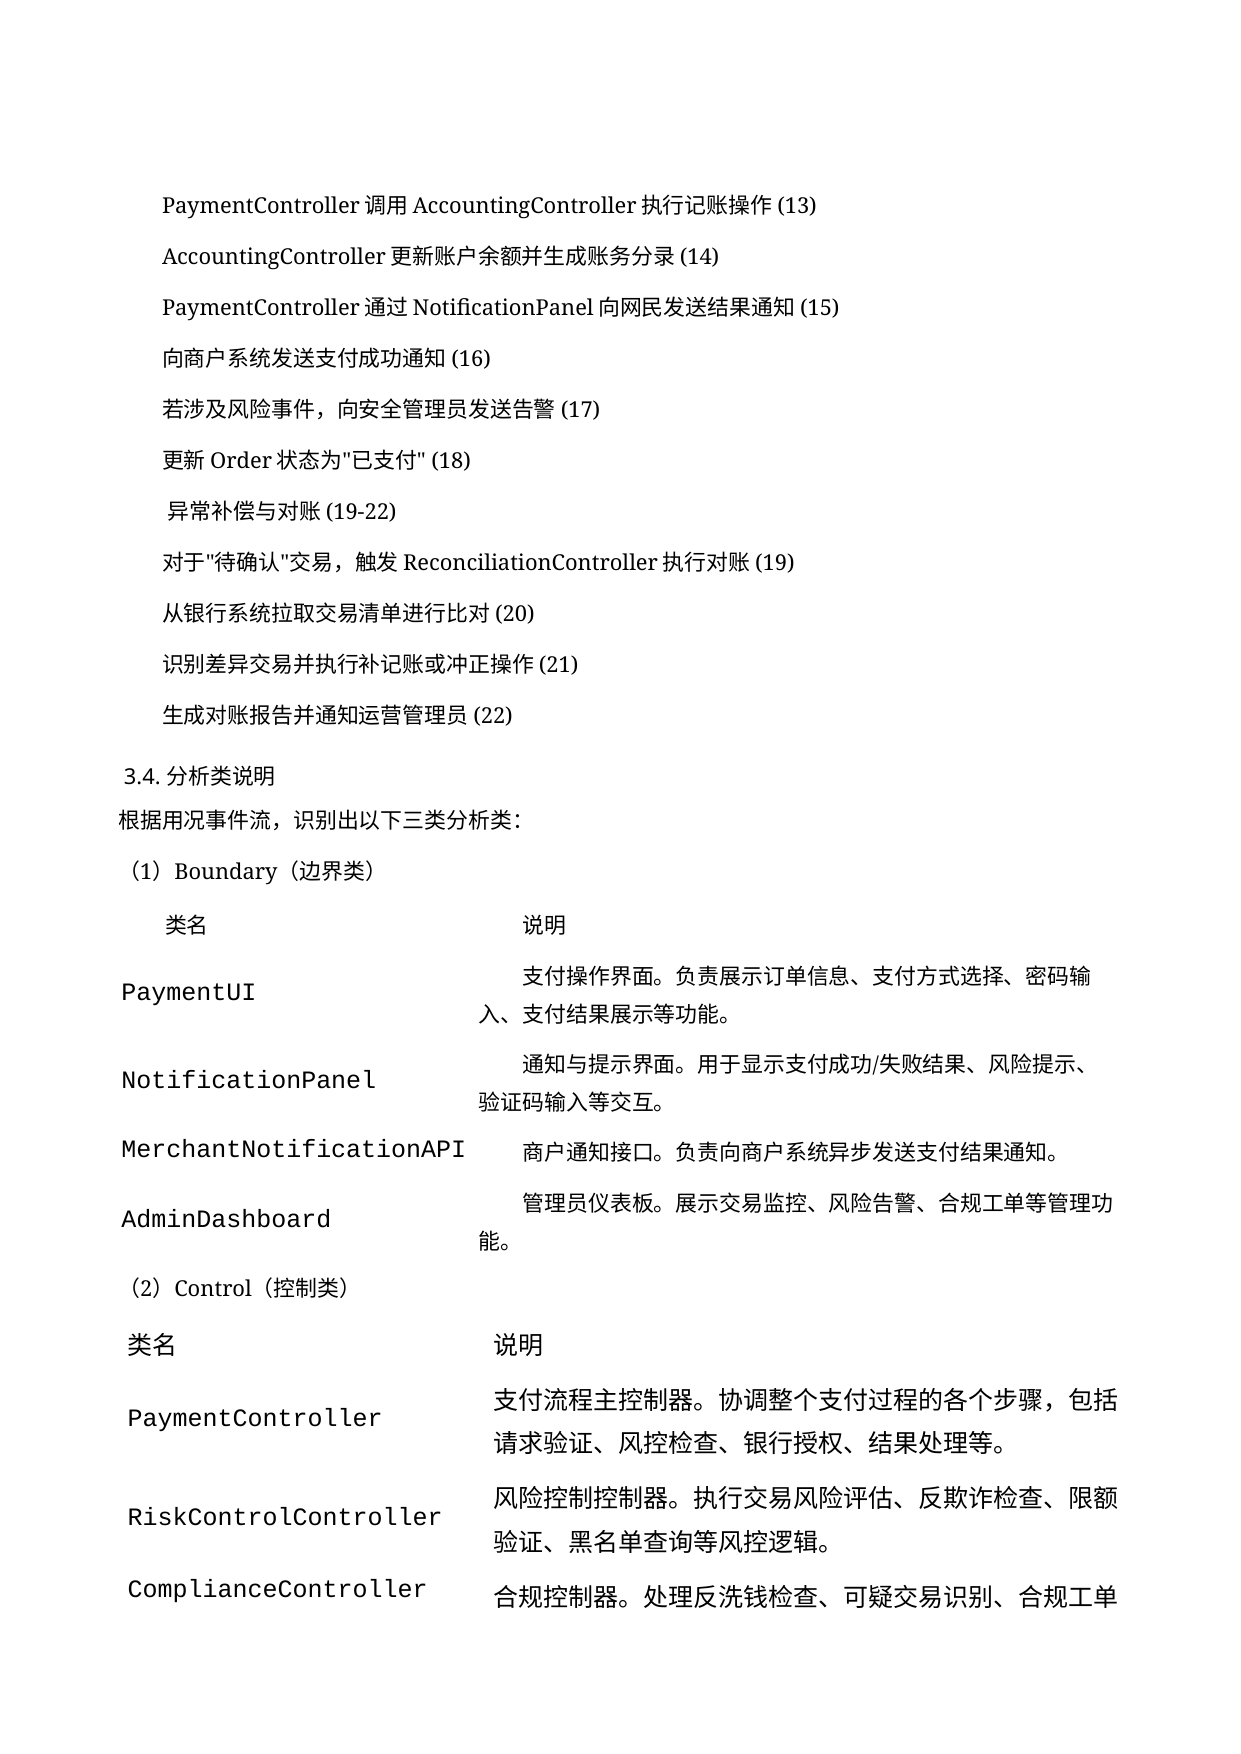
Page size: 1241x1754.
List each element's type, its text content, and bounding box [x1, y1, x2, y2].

text 对于"待确认"交易，触发ReconciliationController执行对账 (19) [118, 545, 1122, 577]
text 根据用况事件流，识别出以下三类分析类： [118, 803, 1122, 835]
table_header 类名 [125, 1316, 491, 1371]
table_cell ComplianceController [125, 1568, 491, 1616]
text 从银行系统拉取交易清单进行比对 (20) [118, 596, 1122, 628]
table_cell 支付操作界面。负责展示订单信息、支付方式选择、密码输入、支付结果展示等功能。 [476, 949, 1122, 1038]
table_cell NotificationPanel [118, 1038, 476, 1126]
subtitle 分析类说明 [118, 759, 1122, 791]
table_cell 管理员仪表板。展示交易监控、风险告警、合规工单等管理功能。 [476, 1176, 1122, 1265]
text 若涉及风险事件，向安全管理员发送告警 (17) [118, 392, 1122, 423]
table_cell RiskControlController [125, 1469, 491, 1568]
text AccountingController更新账户余额并生成账务分录 (14) [118, 239, 1122, 270]
table_cell 通知与提示界面。用于显示支付成功/失败结果、风险提示、验证码输入等交互。 [476, 1038, 1122, 1126]
table_cell 风险控制控制器。执行交易风险评估、反欺诈检查、限额验证、黑名单查询等风控逻辑。 [491, 1469, 1122, 1568]
text 更新Order状态为"已支付" (18) [118, 443, 1122, 474]
table_cell AdminDashboard [118, 1176, 476, 1265]
text PaymentController调用AccountingController执行记账操作 (13) [118, 188, 1122, 219]
table_cell 商户通知接口。负责向商户系统异步发送支付结果通知。 [476, 1126, 1122, 1176]
text 生成对账报告并通知运营管理员 (22) [118, 698, 1122, 730]
table_cell MerchantNotificationAPI [118, 1126, 476, 1176]
table_cell PaymentController [125, 1371, 491, 1469]
table_header 说明 [476, 899, 1122, 949]
table_cell PaymentUI [118, 949, 476, 1038]
text （2）Control（控制类） [118, 1271, 1122, 1303]
text PaymentController通过NotificationPanel向网民发送结果通知 (15) [118, 290, 1122, 321]
text 异常补偿与对账 (19-22) [118, 494, 1122, 526]
text 向商户系统发送支付成功通知 (16) [118, 341, 1122, 372]
text （1）Boundary（边界类） [118, 854, 1122, 886]
text 识别差异交易并执行补记账或冲正操作 (21) [118, 647, 1122, 679]
table_header 类名 [118, 899, 476, 949]
table_cell 合规控制器。处理反洗钱检查、可疑交易识别、合规工单 [491, 1568, 1122, 1616]
table_header 说明 [491, 1316, 1122, 1371]
table_cell 支付流程主控制器。协调整个支付过程的各个步骤，包括请求验证、风控检查、银行授权、结果处理等。 [491, 1371, 1122, 1469]
